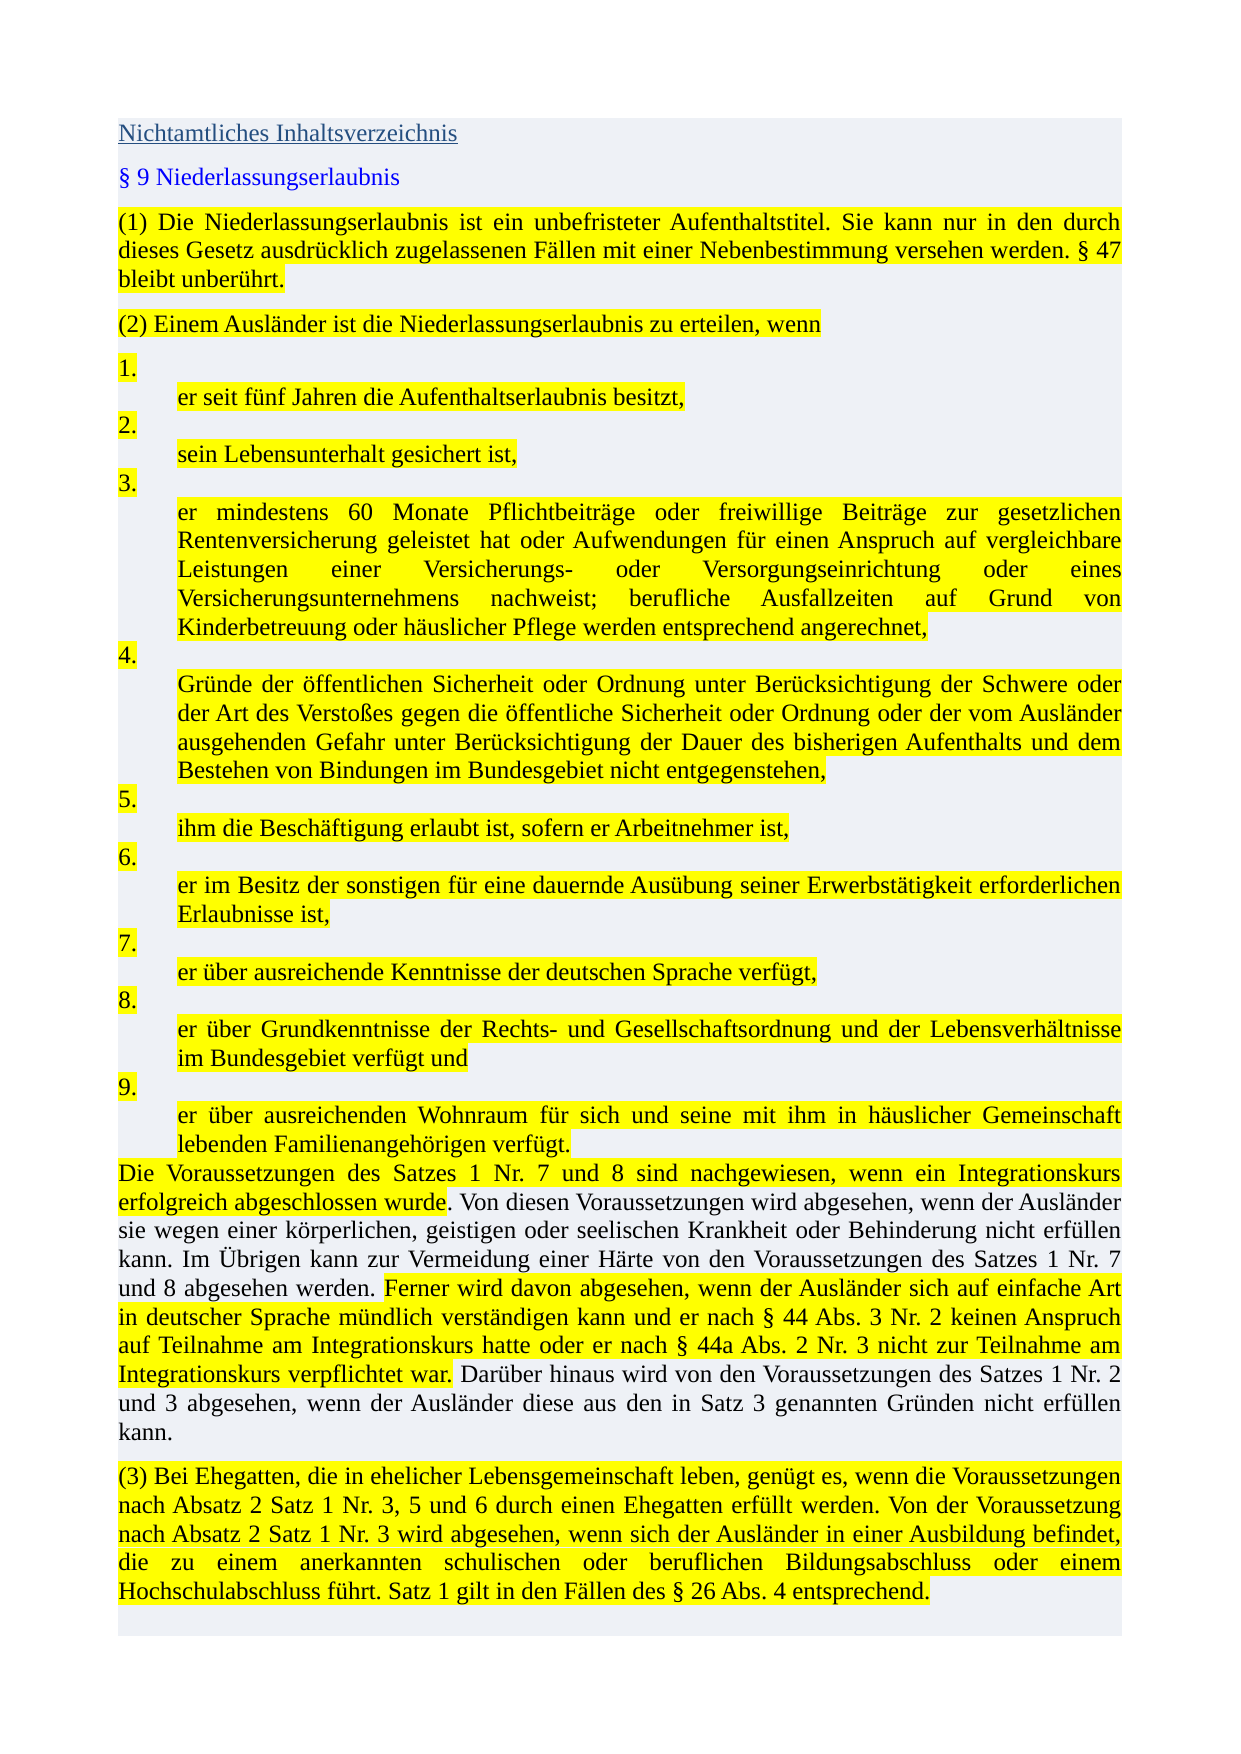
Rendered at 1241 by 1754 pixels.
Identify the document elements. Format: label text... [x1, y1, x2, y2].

subtitle 6. [118, 842, 1122, 871]
list er im Besitz der sonstigen für eine dauernde Ausübung seiner Erwerbstätigkeit erforderlichen Erlaubnisse ist, [177, 871, 1122, 928]
subtitle 9. [118, 1072, 1122, 1101]
text Die Voraussetzungen des Satzes 1 Nr. 7 und 8 sind nachgewiesen, wenn ein Integrationskurs erfolgreich abgeschlossen wurde. Von diesen Voraussetzungen wird abgesehen, wenn der Ausländer sie wegen einer körperlichen, geistigen oder seelischen Krankheit oder Behinderung nicht erfüllen kann. Im Übrigen kann zur Vermeidung einer Härte von den Voraussetzungen des Satzes 1 Nr. 7 und 8 abgesehen werden. Ferner wird davon abgesehen, wenn der Ausländer sich auf einfache Art in deutscher Sprache mündlich verständigen kann und er nach § 44 Abs. 3 Nr. 2 keinen Anspruch auf Teilnahme am Integrationskurs hatte oder er nach § 44a Abs. 2 Nr. 3 nicht zur Teilnahme am Integrationskurs verpflichtet war. Darüber hinaus wird von den Voraussetzungen des Satzes 1 Nr. 2 und 3 abgesehen, wenn der Ausländer diese aus den in Satz 3 genannten Gründen nicht erfüllen kann. [118, 1158, 1122, 1446]
list Gründe der öffentlichen Sicherheit oder Ordnung unter Berücksichtigung der Schwere oder der Art des Verstoßes gegen die öffentliche Sicherheit oder Ordnung oder der vom Ausländer ausgehenden Gefahr unter Berücksichtigung der Dauer des bisherigen Aufenthalts und dem Bestehen von Bindungen im Bundesgebiet nicht entgegenstehen, [177, 669, 1122, 784]
list er mindestens 60 Monate Pflichtbeiträge oder freiwillige Beiträge zur gesetzlichen Rentenversicherung geleistet hat oder Aufwendungen für einen Anspruch auf vergleichbare Leistungen einer Versicherungs- oder Versorgungseinrichtung oder eines Versicherungsunternehmens nachweist; berufliche Ausfallzeiten auf Grund von Kinderbetreuung oder häuslicher Pflege werden entsprechend angerechnet, [177, 497, 1122, 641]
subtitle 3. [118, 468, 1122, 497]
subtitle 1. [118, 353, 1122, 382]
subtitle 5. [118, 784, 1122, 813]
list er über Grundkenntnisse der Rechts- und Gesellschaftsordnung und der Lebensverhältnisse im Bundesgebiet verfügt und [177, 1014, 1122, 1072]
list er über ausreichende Kenntnisse der deutschen Sprache verfügt, [177, 957, 1122, 986]
list er über ausreichenden Wohnraum für sich und seine mit ihm in häuslicher Gemeinschaft lebenden Familienangehörigen verfügt. [177, 1101, 1122, 1158]
text (1) Die Niederlassungserlaubnis ist ein unbefristeter Aufenthaltstitel. Sie kann nur in den durch dieses Gesetz ausdrücklich zugelassenen Fällen mit einer Nebenbestimmung versehen werden. § 47 bleibt unberührt. [118, 207, 1122, 293]
subtitle 7. [118, 928, 1122, 957]
list er seit fünf Jahren die Aufenthaltserlaubnis besitzt, [177, 382, 1122, 411]
subtitle 2. [118, 411, 1122, 439]
subtitle 8. [118, 986, 1122, 1014]
list ihm die Beschäftigung erlaubt ist, sofern er Arbeitnehmer ist, [177, 813, 1122, 842]
text (3) Bei Ehegatten, die in ehelicher Lebensgemeinschaft leben, genügt es, wenn die Voraussetzungen nach Absatz 2 Satz 1 Nr. 3, 5 und 6 durch einen Ehegatten erfüllt werden. Von der Voraussetzung nach Absatz 2 Satz 1 Nr. 3 wird abgesehen, wenn sich der Ausländer in einer Ausbildung befindet, die zu einem anerkannten schulischen oder beruflichen Bildungsabschluss oder einem Hochschulabschluss führt. Satz 1 gilt in den Fällen des § 26 Abs. 4 entsprechend. [118, 1461, 1122, 1605]
list sein Lebensunterhalt gesichert ist, [177, 439, 1122, 468]
subtitle 4. [118, 641, 1122, 669]
text Nichtamtliches Inhaltsverzeichnis [118, 118, 1122, 147]
subtitle § 9 Niederlassungserlaubnis [118, 162, 1122, 191]
text (2) Einem Ausländer ist die Niederlassungserlaubnis zu erteilen, wenn [118, 309, 1122, 337]
